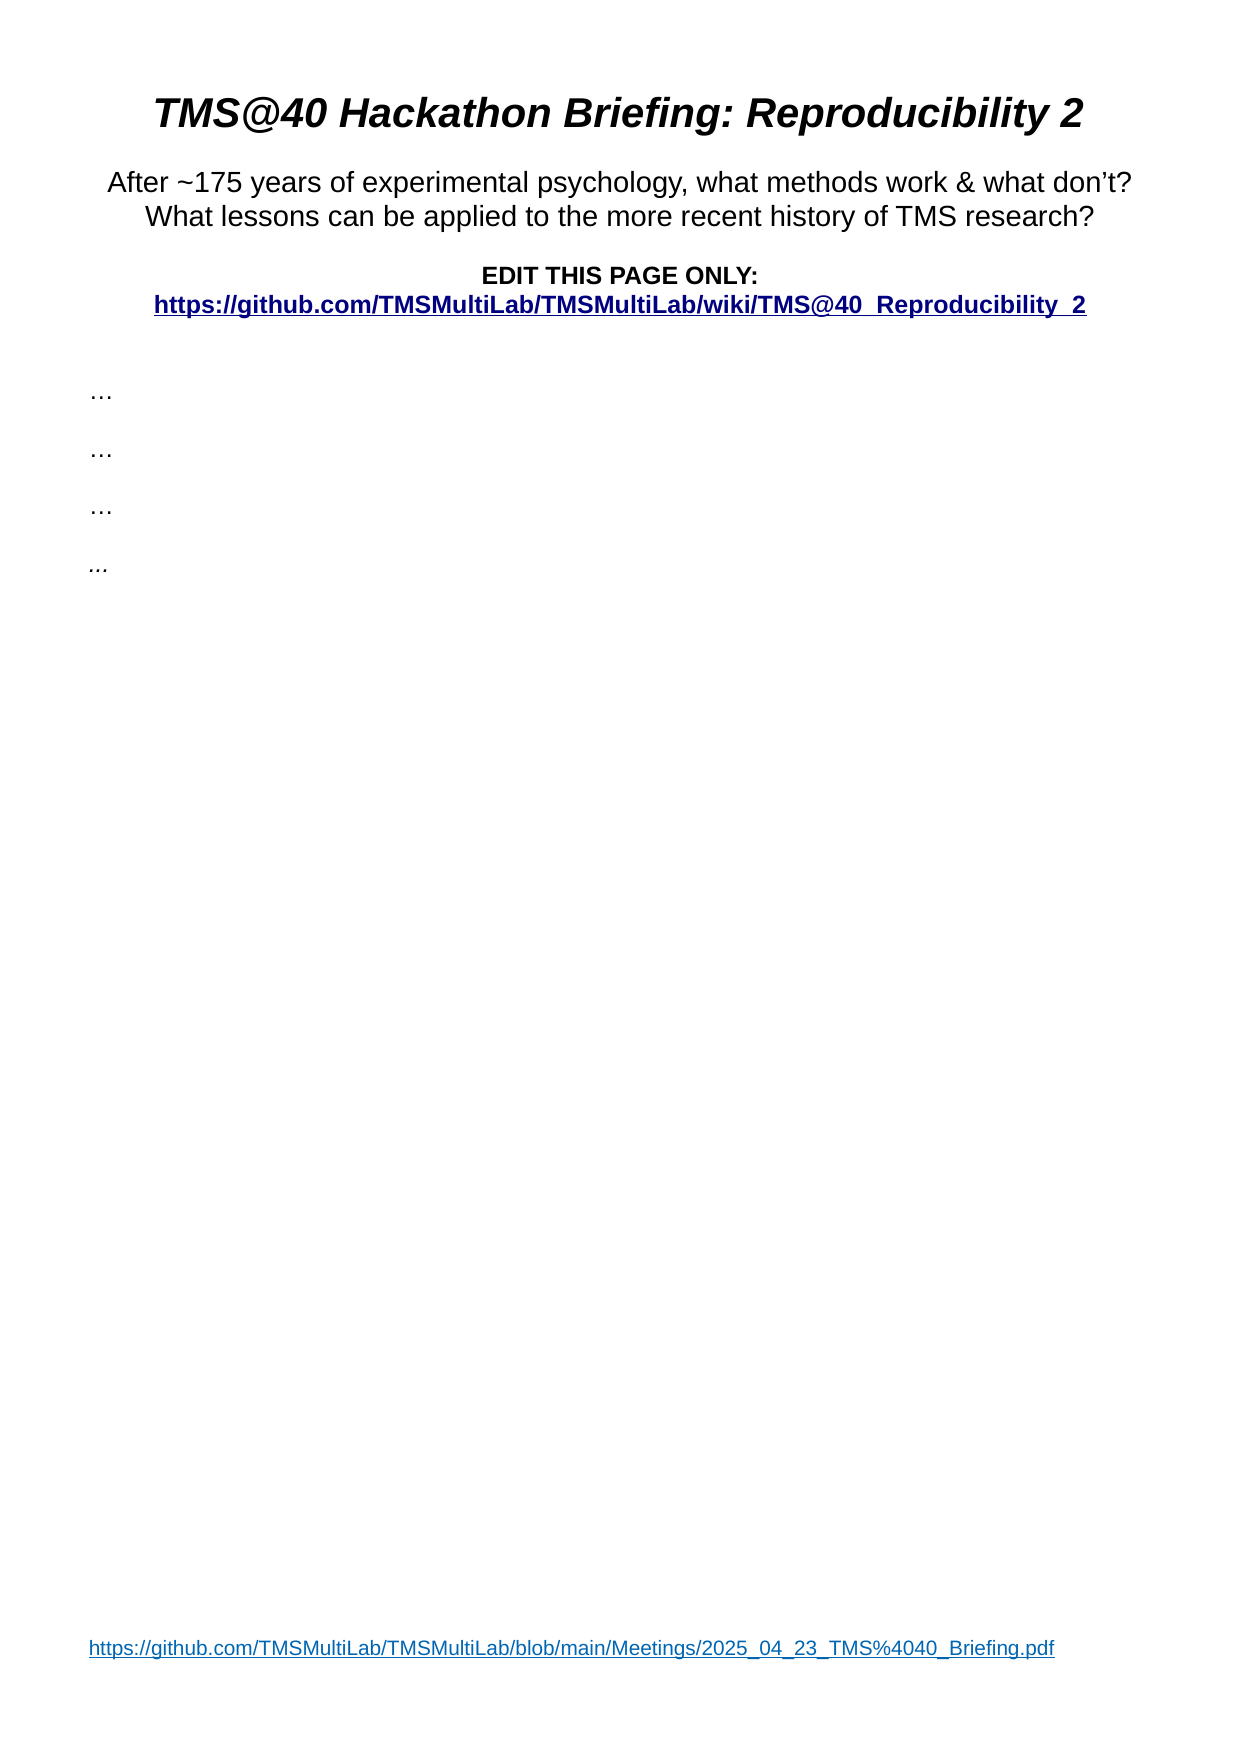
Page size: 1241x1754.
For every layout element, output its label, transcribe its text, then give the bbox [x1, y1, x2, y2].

text … [88, 376, 1152, 405]
text TMS@40 Hackathon Briefing: Reproducibility 2 [88, 88, 1152, 136]
text ... [88, 548, 1152, 577]
text EDIT THIS PAGE ONLY: [88, 261, 1152, 290]
text https://github.com/TMSMultiLab/TMSMultiLab/wiki/TMS@40_Reproducibility_2 [88, 290, 1152, 318]
text … [88, 433, 1152, 462]
text … [88, 491, 1152, 520]
text After ~175 years of experimental psychology, what methods work & what don’t? What lessons can be applied to the more recent history of TMS research? [88, 165, 1152, 232]
